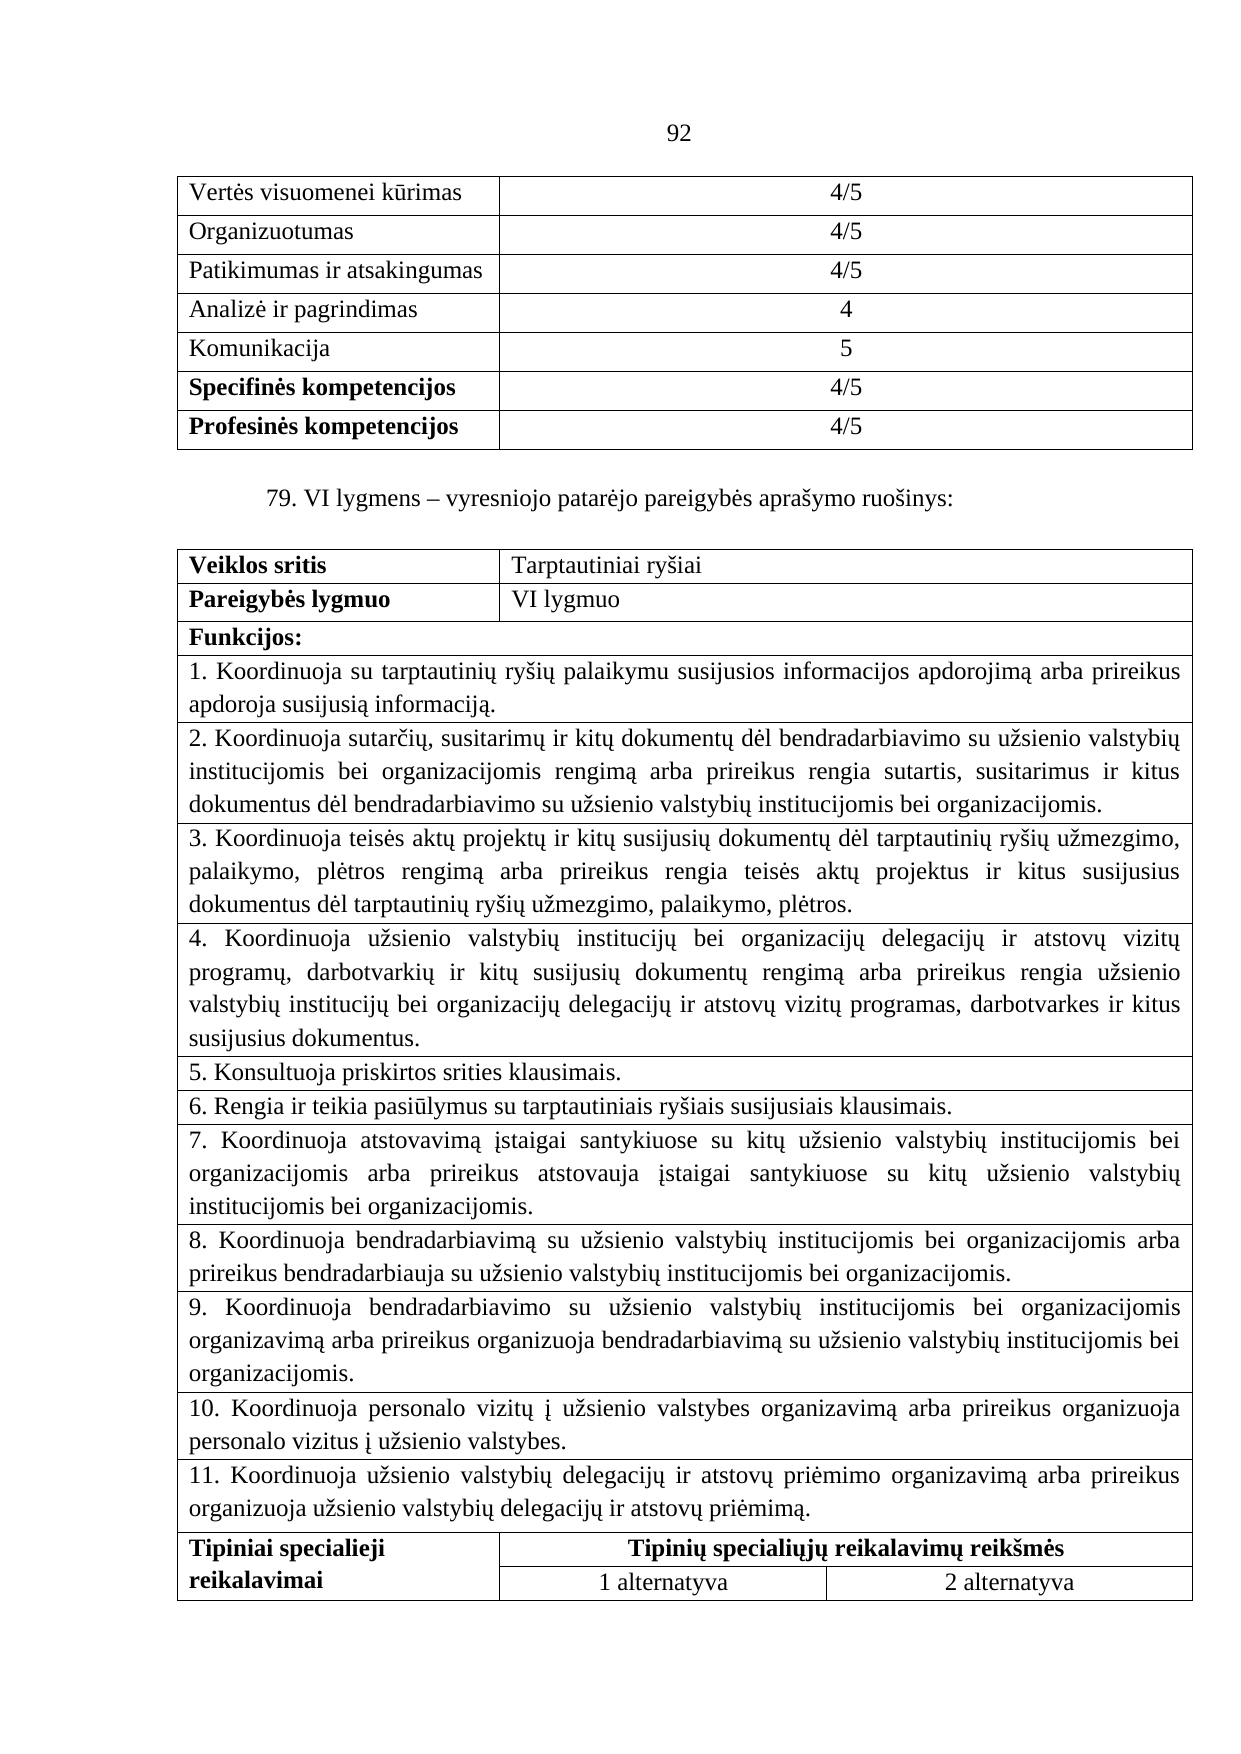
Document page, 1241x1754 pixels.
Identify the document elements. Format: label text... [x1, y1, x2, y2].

table_cell 4/5 [500, 255, 1192, 293]
table_cell Tipinių specialiųjų reikalavimų reikšmės [500, 1533, 1192, 1566]
table_cell 4. Koordinuoja užsienio valstybių institucijų bei organizacijų delegacijų ir atstovų vizitų programų, darbotvarkių ir kitų susijusių dokumentų rengimą arba prireikus rengia užsienio valstybių institucijų bei organizacijų delegacijų ir atstovų vizitų programas, darbotvarkes ir kitus susijusius dokumentus. [178, 924, 1192, 1056]
table_cell Vertės visuomenei kūrimas [178, 177, 499, 215]
table_cell 4/5 [500, 372, 1192, 410]
table_cell 10. Koordinuoja personalo vizitų į užsienio valstybes organizavimą arba prireikus organizuoja personalo vizitus į užsienio valstybes. [178, 1393, 1192, 1459]
table_cell Funkcijos: [178, 622, 1192, 655]
table_cell Patikimumas ir atsakingumas [178, 255, 499, 293]
table_cell Analizė ir pagrindimas [178, 294, 499, 332]
table_cell 4 [500, 294, 1192, 332]
table_cell 5 [500, 333, 1192, 371]
table_header Veiklos sritis [178, 550, 499, 583]
table_cell 7. Koordinuoja atstovavimą įstaigai santykiuose su kitų užsienio valstybių institucijomis bei organizacijomis arba prireikus atstovauja įstaigai santykiuose su kitų užsienio valstybių institucijomis bei organizacijomis. [178, 1125, 1192, 1224]
table_cell 11. Koordinuoja užsienio valstybių delegacijų ir atstovų priėmimo organizavimą arba prireikus organizuoja užsienio valstybių delegacijų ir atstovų priėmimą. [178, 1460, 1192, 1532]
table_cell 4/5 [500, 216, 1192, 254]
table_cell Pareigybės lygmuo [178, 584, 499, 621]
table_header Tarptautiniai ryšiai [500, 550, 1192, 583]
table_cell Profesinės kompetencijos [178, 411, 499, 449]
table_cell Tipiniai specialieji reikalavimai [178, 1533, 499, 1600]
table_cell 1 alternatyva [500, 1567, 826, 1600]
table_cell 5. Konsultuoja priskirtos srities klausimais. [178, 1057, 1192, 1090]
table_cell 8. Koordinuoja bendradarbiavimą su užsienio valstybių institucijomis bei organizacijomis arba prireikus bendradarbiauja su užsienio valstybių institucijomis bei organizacijomis. [178, 1225, 1192, 1291]
table_cell Organizuotumas [178, 216, 499, 254]
table_cell 1. Koordinuoja su tarptautinių ryšių palaikymu susijusios informacijos apdorojimą arba prireikus apdoroja susijusią informaciją. [178, 656, 1192, 722]
table_cell 2 alternatyva [827, 1567, 1192, 1600]
table_cell 6. Rengia ir teikia pasiūlymus su tarptautiniais ryšiais susijusiais klausimais. [178, 1091, 1192, 1124]
table_cell 4/5 [500, 177, 1192, 215]
table_cell 2. Koordinuoja sutarčių, susitarimų ir kitų dokumentų dėl bendradarbiavimo su užsienio valstybių institucijomis bei organizacijomis rengimą arba prireikus rengia sutartis, susitarimus ir kitus dokumentus dėl bendradarbiavimo su užsienio valstybių institucijomis bei organizacijomis. [178, 723, 1192, 822]
table_cell Specifinės kompetencijos [178, 372, 499, 410]
table_cell Komunikacija [178, 333, 499, 371]
table_cell 3. Koordinuoja teisės aktų projektų ir kitų susijusių dokumentų dėl tarptautinių ryšių užmezgimo, palaikymo, plėtros rengimą arba prireikus rengia teisės aktų projektus ir kitus susijusius dokumentus dėl tarptautinių ryšių užmezgimo, palaikymo, plėtros. [178, 824, 1192, 922]
text 79. VI lygmens – vyresniojo patarėjo pareigybės aprašymo ruošinys: [177, 483, 1181, 512]
table_cell 9. Koordinuoja bendradarbiavimo su užsienio valstybių institucijomis bei organizacijomis organizavimą arba prireikus organizuoja bendradarbiavimą su užsienio valstybių institucijomis bei organizacijomis. [178, 1292, 1192, 1392]
table_cell 4/5 [500, 411, 1192, 449]
table_cell VI lygmuo [500, 584, 1192, 621]
